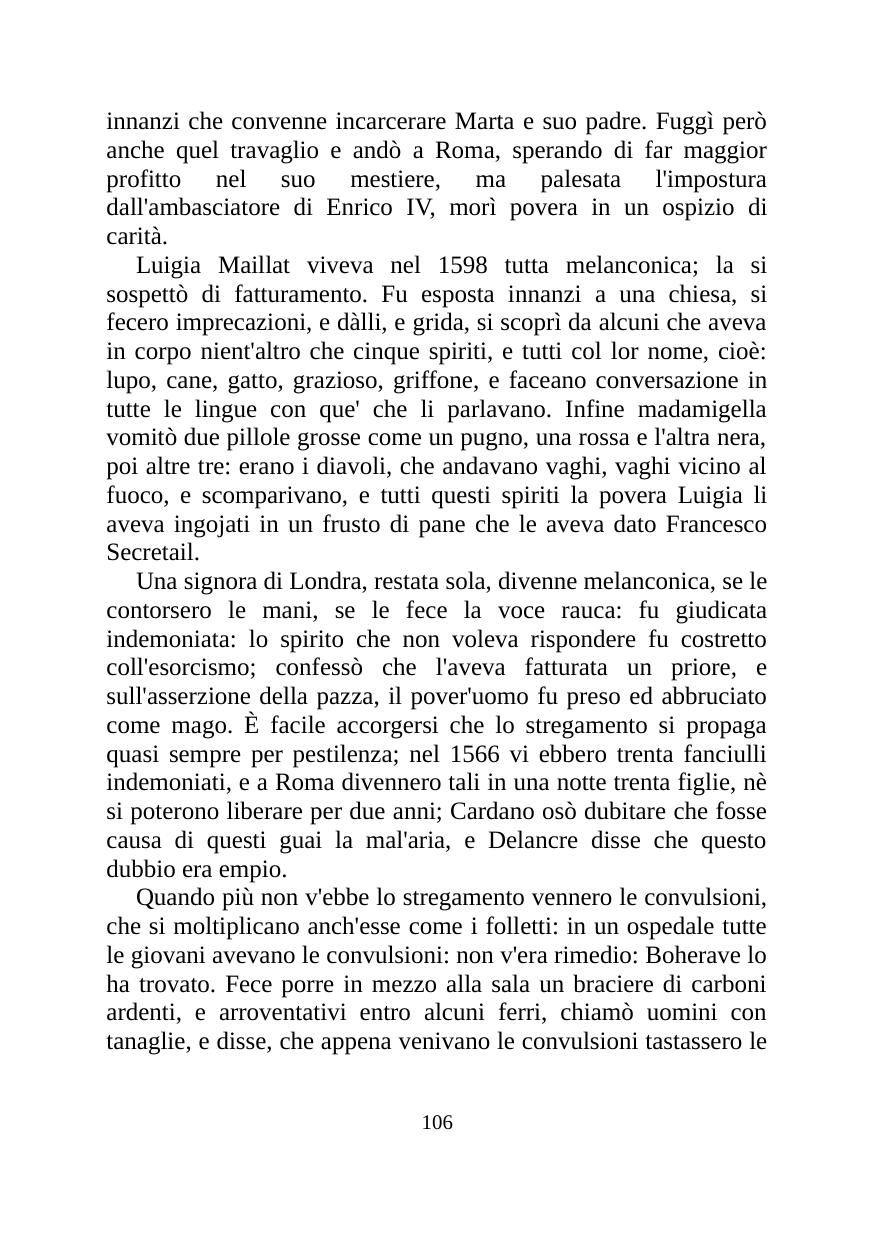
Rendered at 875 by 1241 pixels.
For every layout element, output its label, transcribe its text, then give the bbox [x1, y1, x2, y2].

text innanzi che convenne incarcerare Marta e suo padre. Fuggì però anche quel travaglio e andò a Roma, sperando di far maggior profitto nel suo mestiere, ma palesata l'impostura dall'ambasciatore di Enrico IV, morì povera in un ospizio di carità. [106, 106, 768, 250]
text Una signora di Londra, restata sola, divenne melanconica, se le contorsero le mani, se le fece la voce rauca: fu giudicata indemoniata: lo spirito che non voleva rispondere fu costretto coll'esorcismo; confessò che l'aveva fatturata un priore, e sull'asserzione della pazza, il pover'uomo fu preso ed abbruciato come mago. È facile accorgersi che lo stregamento si propaga quasi sempre per pestilenza; nel 1566 vi ebbero trenta fanciulli indemoniati, e a Roma divennero tali in una notte trenta figlie, nè si poterono liberare per due anni; Cardano osò dubitare che fosse causa di questi guai la mal'aria, e Delancre disse che questo dubbio era empio. [106, 566, 768, 882]
text Quando più non v'ebbe lo stregamento vennero le convulsioni, che si moltiplicano anch'esse come i folletti: in un ospedale tutte le giovani avevano le convulsioni: non v'era rimedio: Boherave lo ha trovato. Fece porre in mezzo alla sala un braciere di carboni ardenti, e arroventativi entro alcuni ferri, chiamò uomini con tanaglie, e disse, che appena venivano le convulsioni tastassero le [106, 882, 768, 1055]
text Luigia Maillat viveva nel 1598 tutta melanconica; la si sospettò di fatturamento. Fu esposta innanzi a una chiesa, si fecero imprecazioni, e dàlli, e grida, si scoprì da alcuni che aveva in corpo nient'altro che cinque spiriti, e tutti col lor nome, cioè: lupo, cane, gatto, grazioso, griffone, e faceano conversazione in tutte le lingue con que' che li parlavano. Infine madamigella vomitò due pillole grosse come un pugno, una rossa e l'altra nera, poi altre tre: erano i diavoli, che andavano vaghi, vaghi vicino al fuoco, e scomparivano, e tutti questi spiriti la povera Luigia li aveva ingojati in un frusto di pane che le aveva dato Francesco Secretail. [106, 250, 768, 566]
